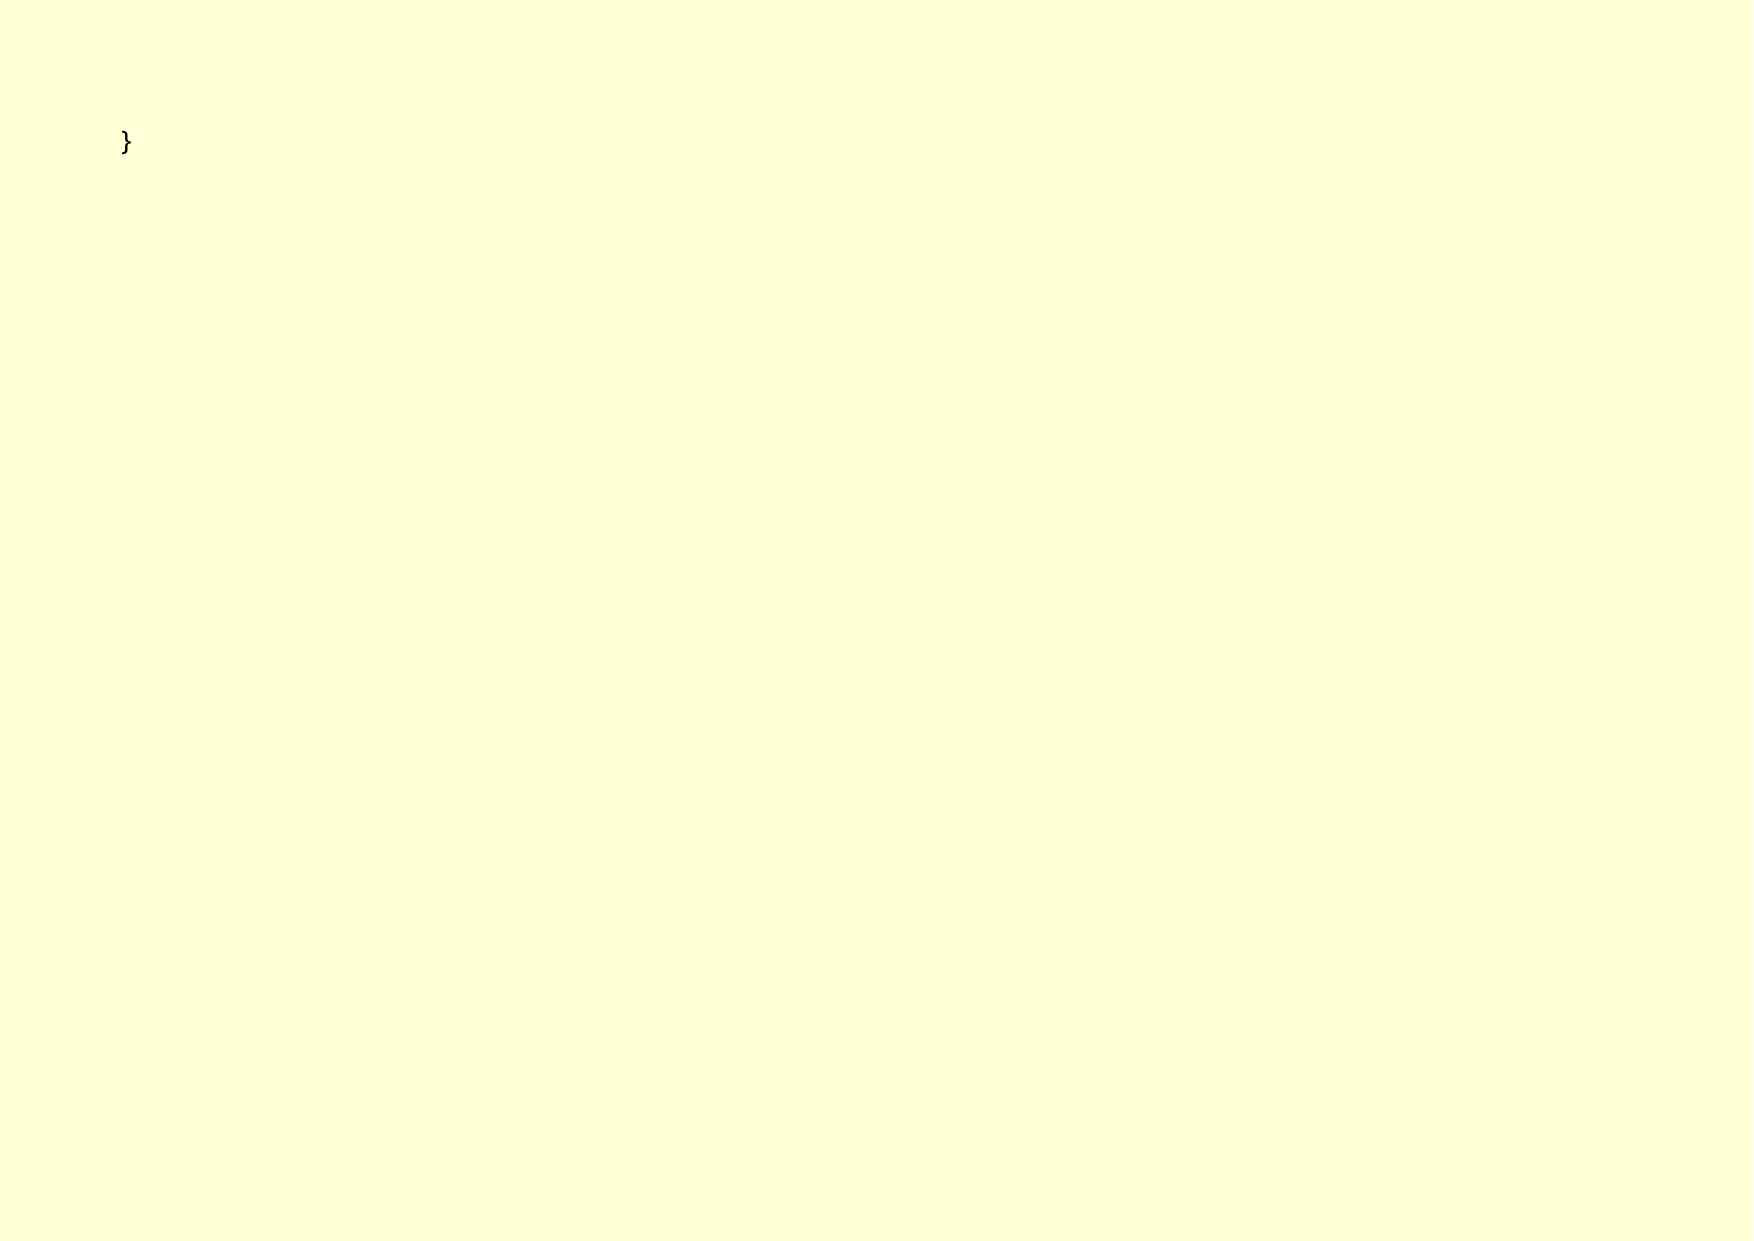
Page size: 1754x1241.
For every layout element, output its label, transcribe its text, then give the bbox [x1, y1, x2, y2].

text } [121, 121, 1632, 158]
